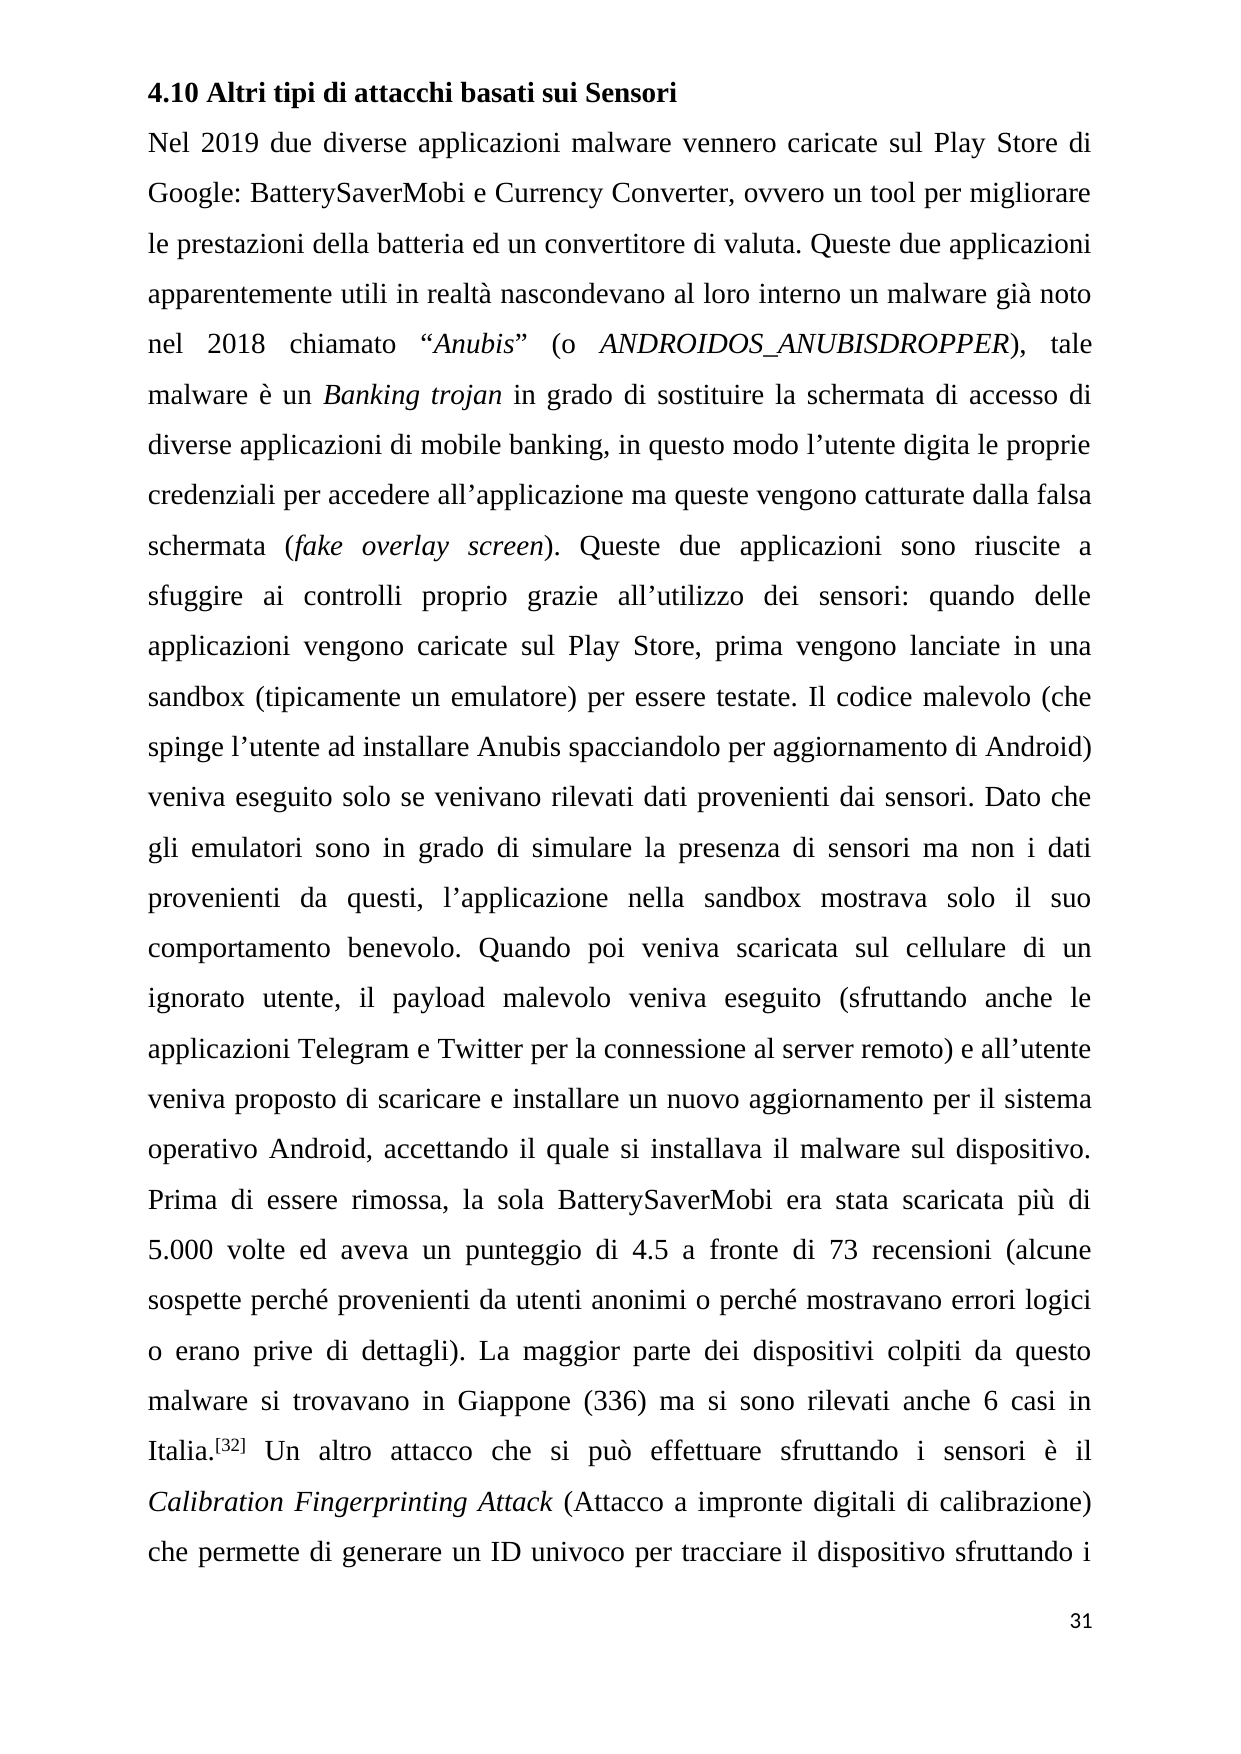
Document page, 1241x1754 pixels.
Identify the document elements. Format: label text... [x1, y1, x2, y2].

text Nel 2019 due diverse applicazioni malware vennero caricate sul Play Store di Google: BatterySaverMobi e Currency Converter, ovvero un tool per migliorare le prestazioni della batteria ed un convertitore di valuta. Queste due applicazioni apparentemente utili in realtà nascondevano al loro interno un malware già noto nel 2018 chiamato “Anubis” (o ANDROIDOS_ANUBISDROPPER), tale malware è un Banking trojan in grado di sostituire la schermata di accesso di diverse applicazioni di mobile banking, in questo modo l’utente digita le proprie credenziali per accedere all’applicazione ma queste vengono catturate dalla falsa schermata (fake overlay screen). Queste due applicazioni sono riuscite a sfuggire ai controlli proprio grazie all’utilizzo dei sensori: quando delle applicazioni vengono caricate sul Play Store, prima vengono lanciate in una sandbox (tipicamente un emulatore) per essere testate. Il codice malevolo (che spinge l’utente ad installare Anubis spacciandolo per aggiornamento di Android) veniva eseguito solo se venivano rilevati dati provenienti dai sensori. Dato che gli emulatori sono in grado di simulare la presenza di sensori ma non i dati provenienti da questi, l’applicazione nella sandbox mostrava solo il suo comportamento benevolo. Quando poi veniva scaricata sul cellulare di un ignorato utente, il payload malevolo veniva eseguito (sfruttando anche le applicazioni Telegram e Twitter per la connessione al server remoto) e all’utente veniva proposto di scaricare e installare un nuovo aggiornamento per il sistema operativo Android, accettando il quale si installava il malware sul dispositivo. Prima di essere rimossa, la sola BatterySaverMobi era stata scaricata più di 5.000 volte ed aveva un punteggio di 4.5 a fronte di 73 recensioni (alcune sospette perché provenienti da utenti anonimi o perché mostravano errori logici o erano prive di dettagli). La maggior parte dei dispositivi colpiti da questo malware si trovavano in Giappone (336) ma si sono rilevati anche 6 casi in Italia.[32] Un altro attacco che si può effettuare sfruttando i sensori è il Calibration Fingerprinting Attack (Attacco a impronte digitali di calibrazione) che permette di generare un ID univoco per tracciare il dispositivo sfruttando i [148, 125, 1092, 1568]
subtitle 4.10 Altri tipi di attacchi basati sui Sensori [148, 75, 1092, 108]
